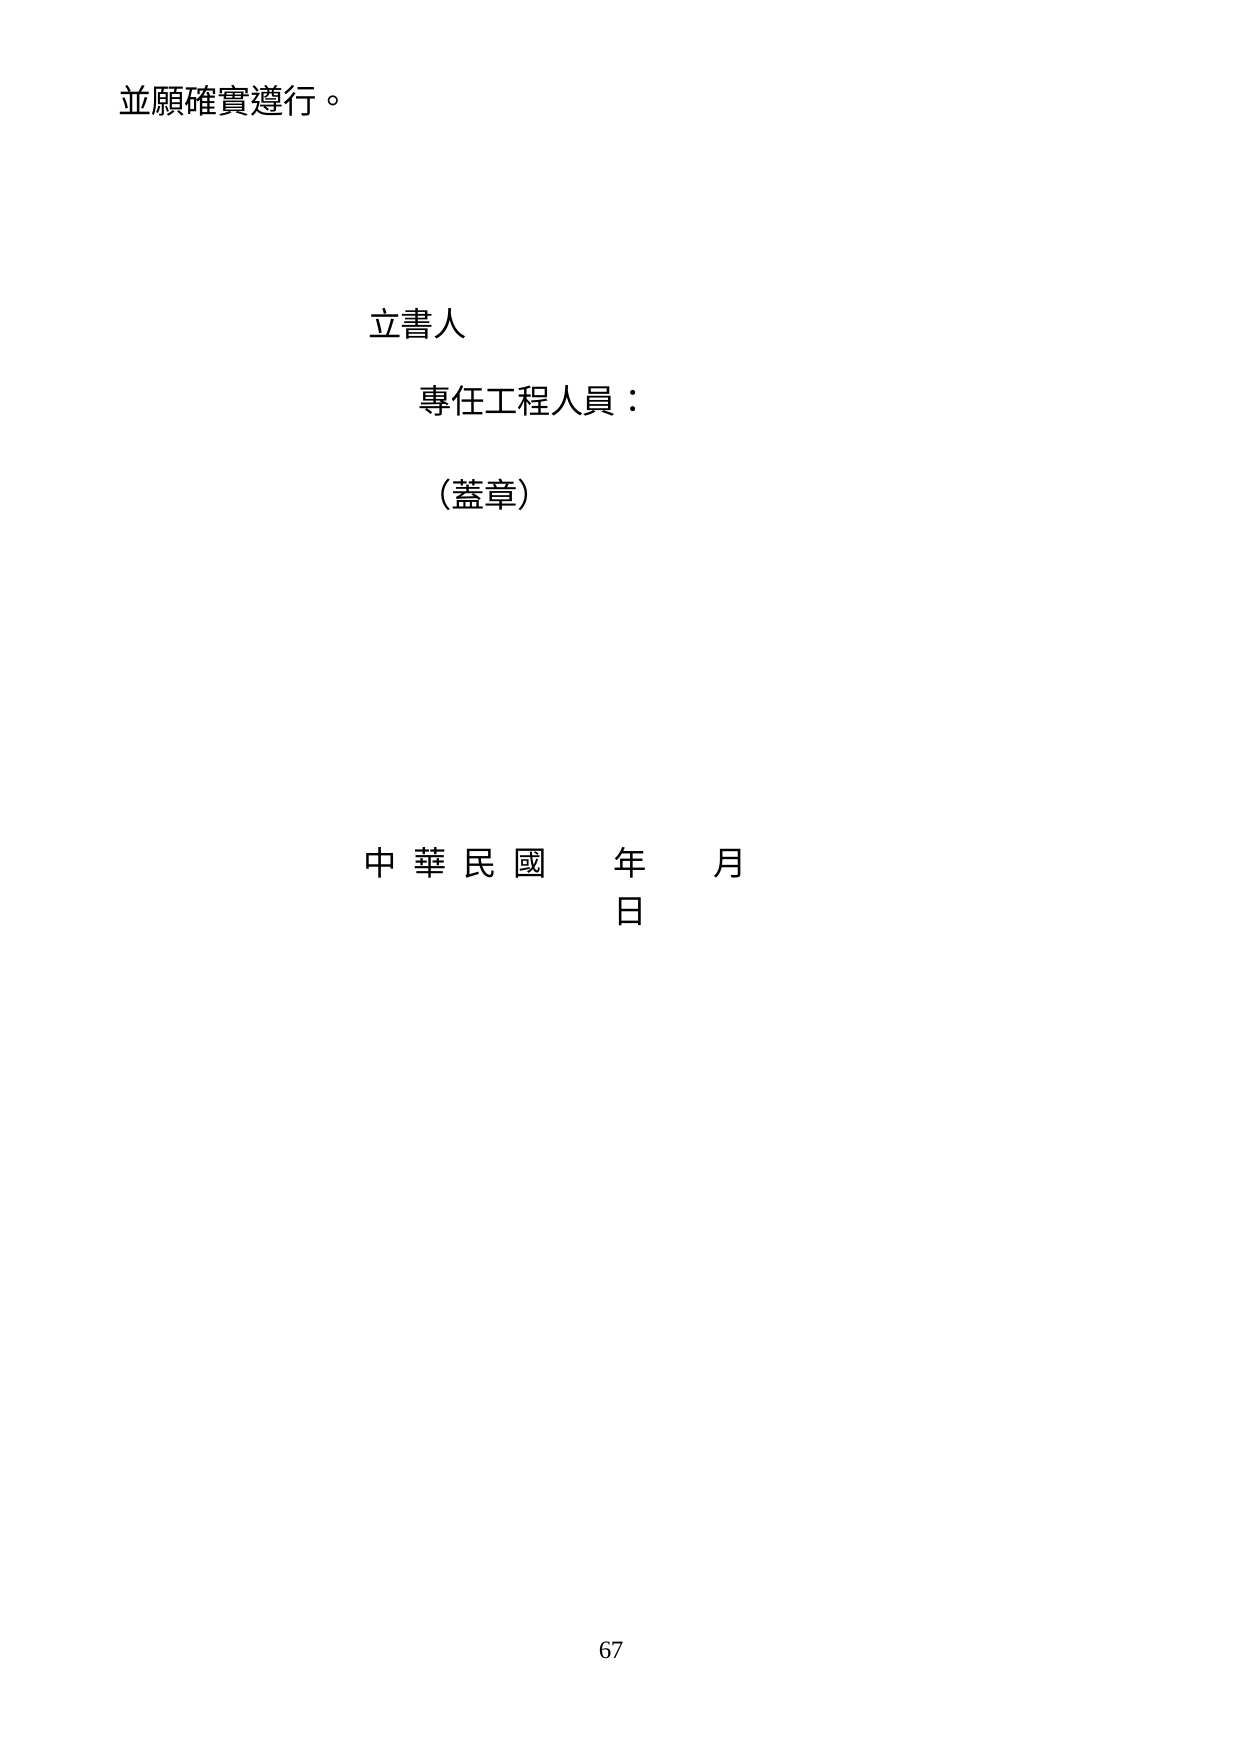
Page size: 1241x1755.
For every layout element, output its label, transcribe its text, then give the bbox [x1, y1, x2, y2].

text 中 華 民 國 年 月 日 [363, 837, 818, 933]
text 並願確實遵行。 [118, 75, 729, 123]
text 立書人 [368, 298, 818, 346]
text 專任工程人員： （蓋章） [418, 375, 818, 517]
